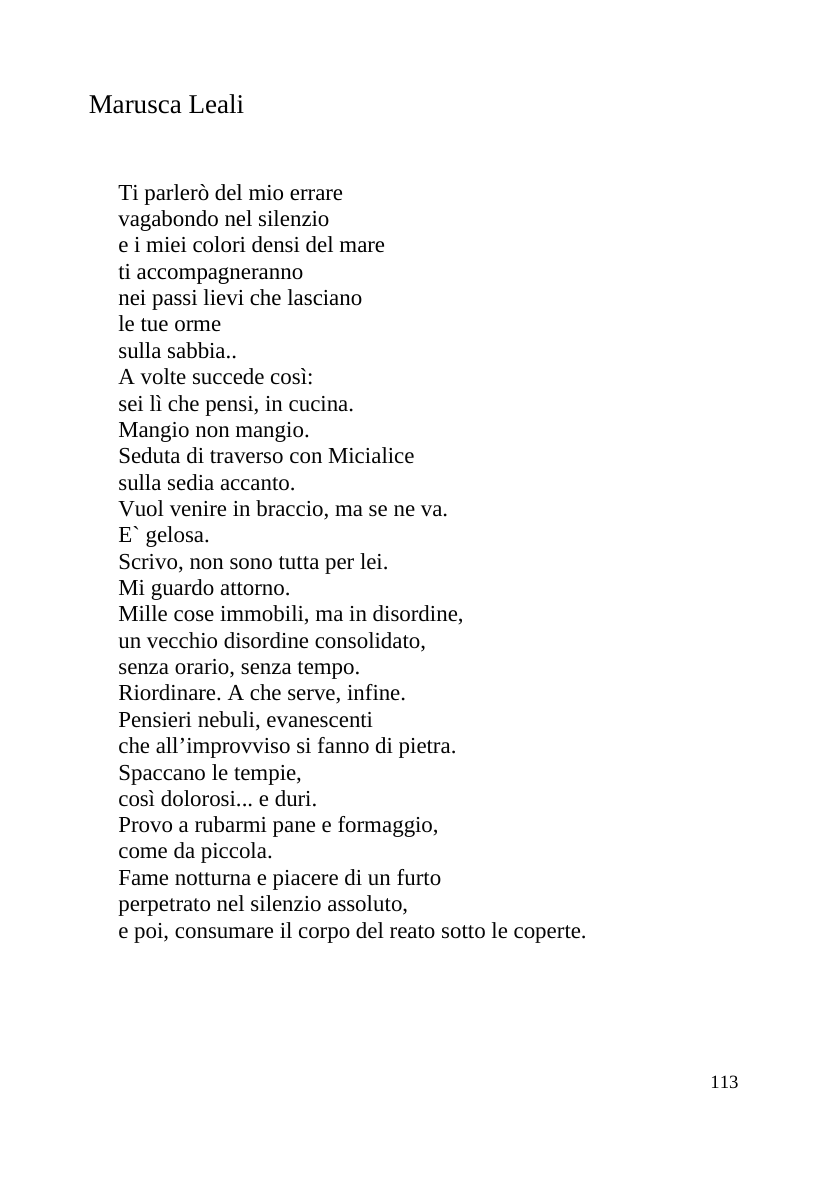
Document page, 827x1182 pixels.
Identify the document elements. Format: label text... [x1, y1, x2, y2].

text Mi guardo attorno. [118, 574, 738, 600]
text sulla sedia accanto. [118, 469, 738, 495]
text e i miei colori densi del mare [118, 231, 738, 258]
text perpetrato nel silenzio assoluto, [118, 890, 738, 917]
text Vuol venire in braccio, ma se ne va. [118, 495, 738, 521]
text sei lì che pensi, in cucina. [118, 389, 738, 416]
text vagabondo nel silenzio [118, 205, 738, 231]
text Spaccano le tempie, [118, 758, 738, 785]
text Mille cose immobili, ma in disordine, [118, 600, 738, 627]
text le tue orme [118, 311, 738, 337]
text Provo a rubarmi pane e formaggio, [118, 811, 738, 838]
text senza orario, senza tempo. [118, 653, 738, 679]
text e poi, consumare il corpo del reato sotto le coperte. [118, 917, 738, 943]
text che all’improvviso si fanno di pietra. [118, 732, 738, 758]
text Ti parlerò del mio errare [118, 179, 738, 205]
text così dolorosi... e duri. [118, 785, 738, 811]
text E` gelosa. [118, 521, 738, 548]
text sulla sabbia.. [118, 337, 738, 363]
text Pensieri nebuli, evanescenti [118, 706, 738, 732]
text Marusca Leali [88, 88, 738, 120]
text Fame notturna e piacere di un furto [118, 864, 738, 890]
text Seduta di traverso con Micialice [118, 442, 738, 469]
text Scrivo, non sono tutta per lei. [118, 548, 738, 574]
text come da piccola. [118, 838, 738, 864]
text nei passi lievi che lasciano [118, 284, 738, 311]
text A volte succede così: [118, 363, 738, 389]
text Mangio non mangio. [118, 416, 738, 442]
text un vecchio disordine consolidato, [118, 627, 738, 653]
text Riordinare. A che serve, infine. [118, 679, 738, 706]
text ti accompagneranno [118, 258, 738, 284]
